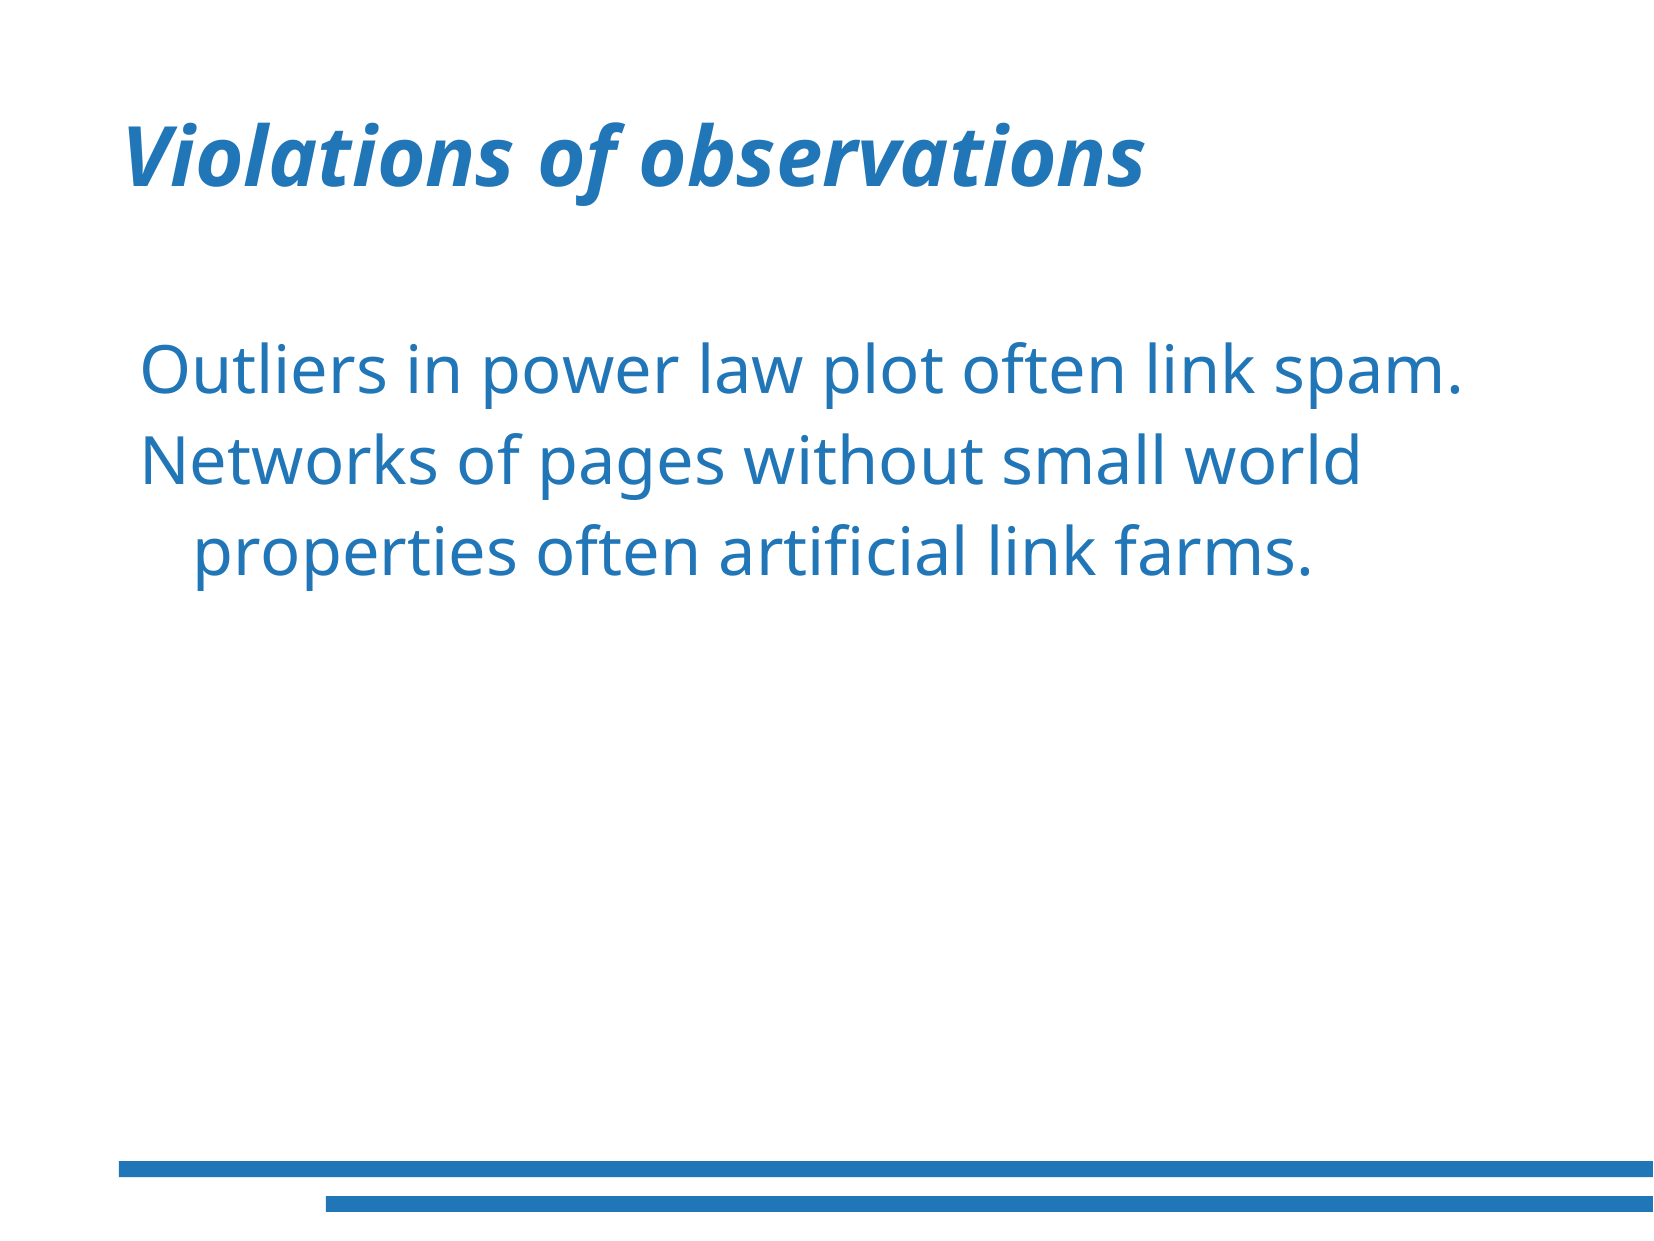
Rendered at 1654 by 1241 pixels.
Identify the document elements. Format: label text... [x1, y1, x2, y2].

list Outliers in power law plot often link spam. Networks of pages without small world properties often artificial link farms. [121, 322, 1561, 1133]
title Violations of observations [121, 50, 1534, 258]
